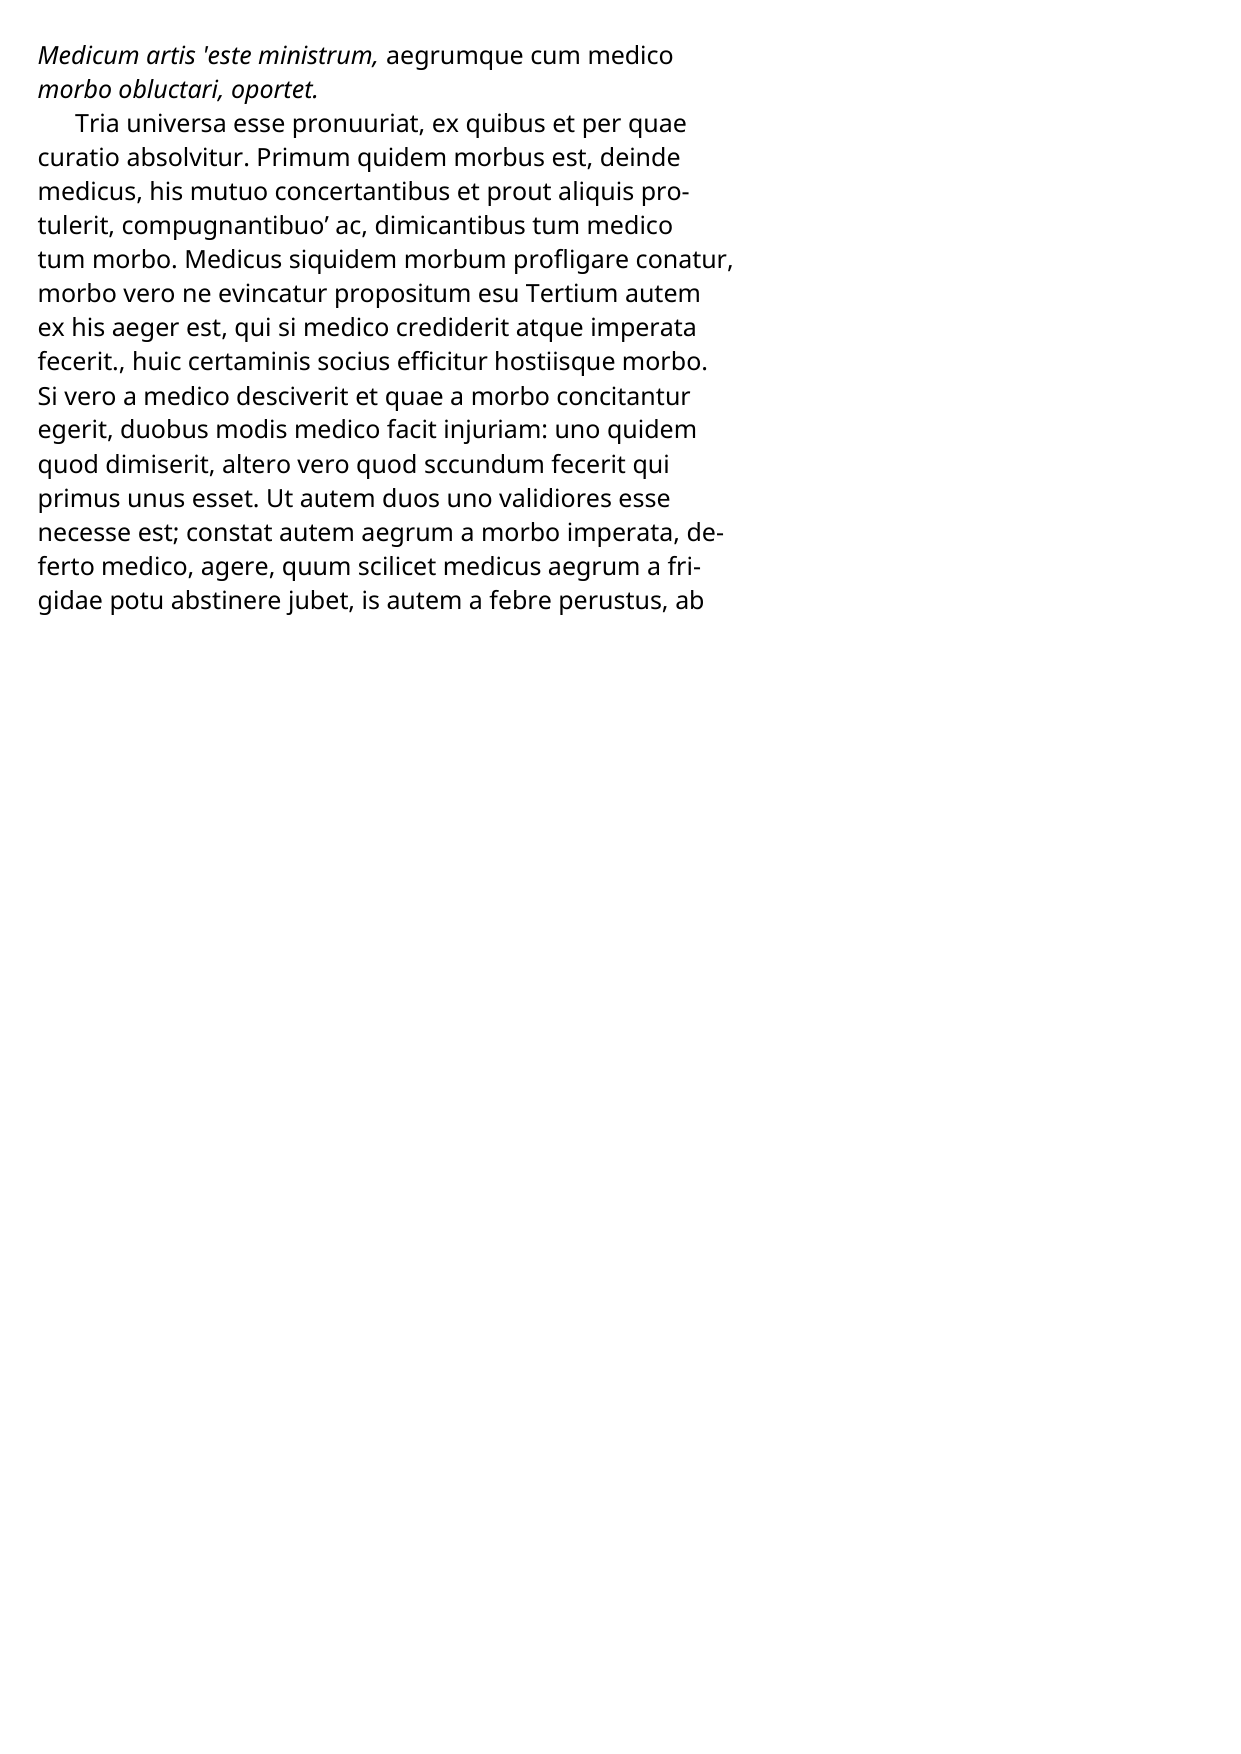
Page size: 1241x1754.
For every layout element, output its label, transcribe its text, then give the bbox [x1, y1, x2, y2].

text Tria universa esse pronuuriat, ex quibus et per quae curatio absolvitur. Primum quidem morbus est, deinde medicus, his mutuo concertantibus et prout aliquis pro- tulerit, compugnantibuo’ ac, dimicantibus tum medico tum morbo. Medicus siquidem morbum profligare conatur, morbo vero ne evincatur propositum esu Tertium autem ex his aeger est, qui si medico crediderit atque imperata fecerit., huic certaminis socius efficitur hostiisque morbo. Si vero a medico desciverit et quae a morbo concitantur egerit, duobus modis medico facit injuriam: uno quidem quod dimiserit, altero vero quod sccundum fecerit qui primus unus esset. Ut autem duos uno validiores esse necesse est; constat autem aegrum a morbo imperata, de- ferto medico, agere, quum scilicet medicus aegrum a fri- gidae potu abstinere jubet, is autem a febre perustus, ab [37, 106, 1203, 617]
text Medicum artis 'este ministrum, aegrumque cum medico morbo obluctari, oportet. [37, 37, 1203, 106]
